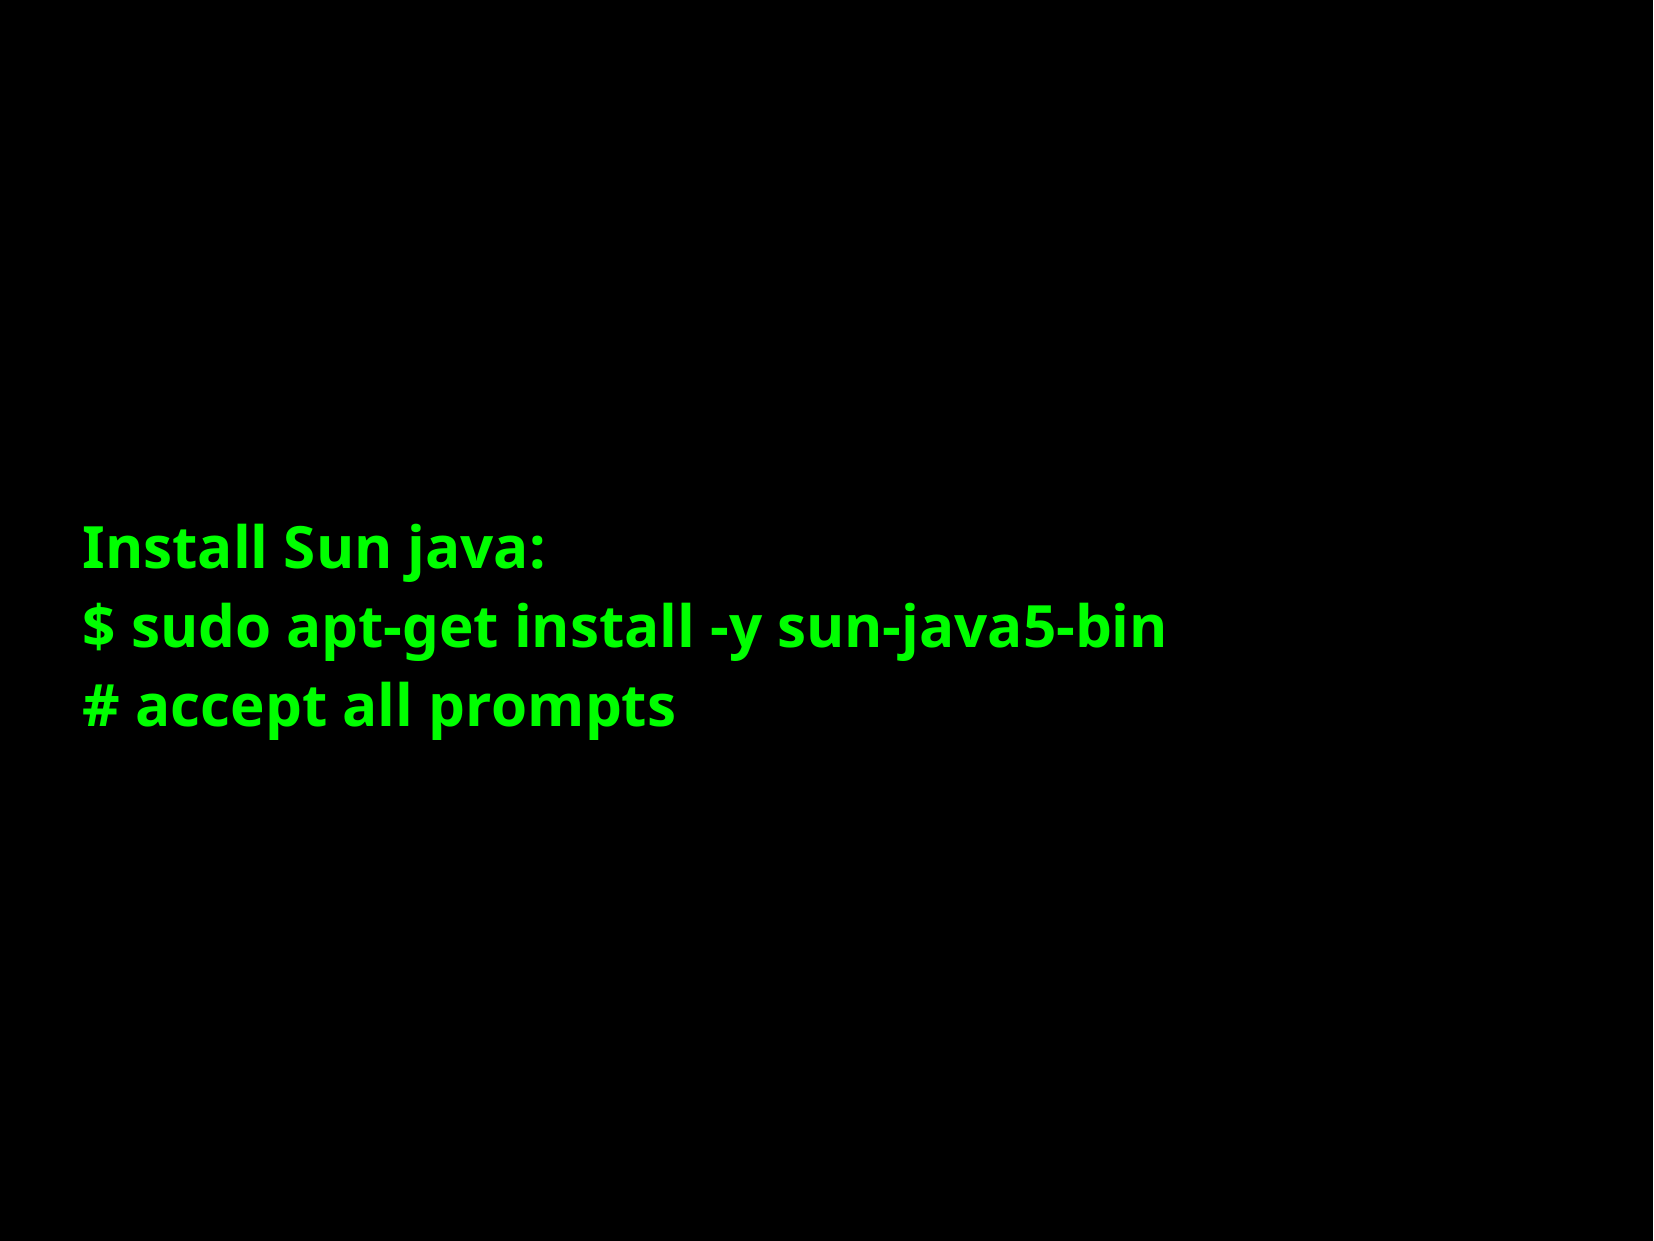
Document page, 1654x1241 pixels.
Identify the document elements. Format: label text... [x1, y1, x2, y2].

title Install Sun java: $ sudo apt-get install -y sun-java5-bin # accept all prompts [82, 49, 1571, 1201]
